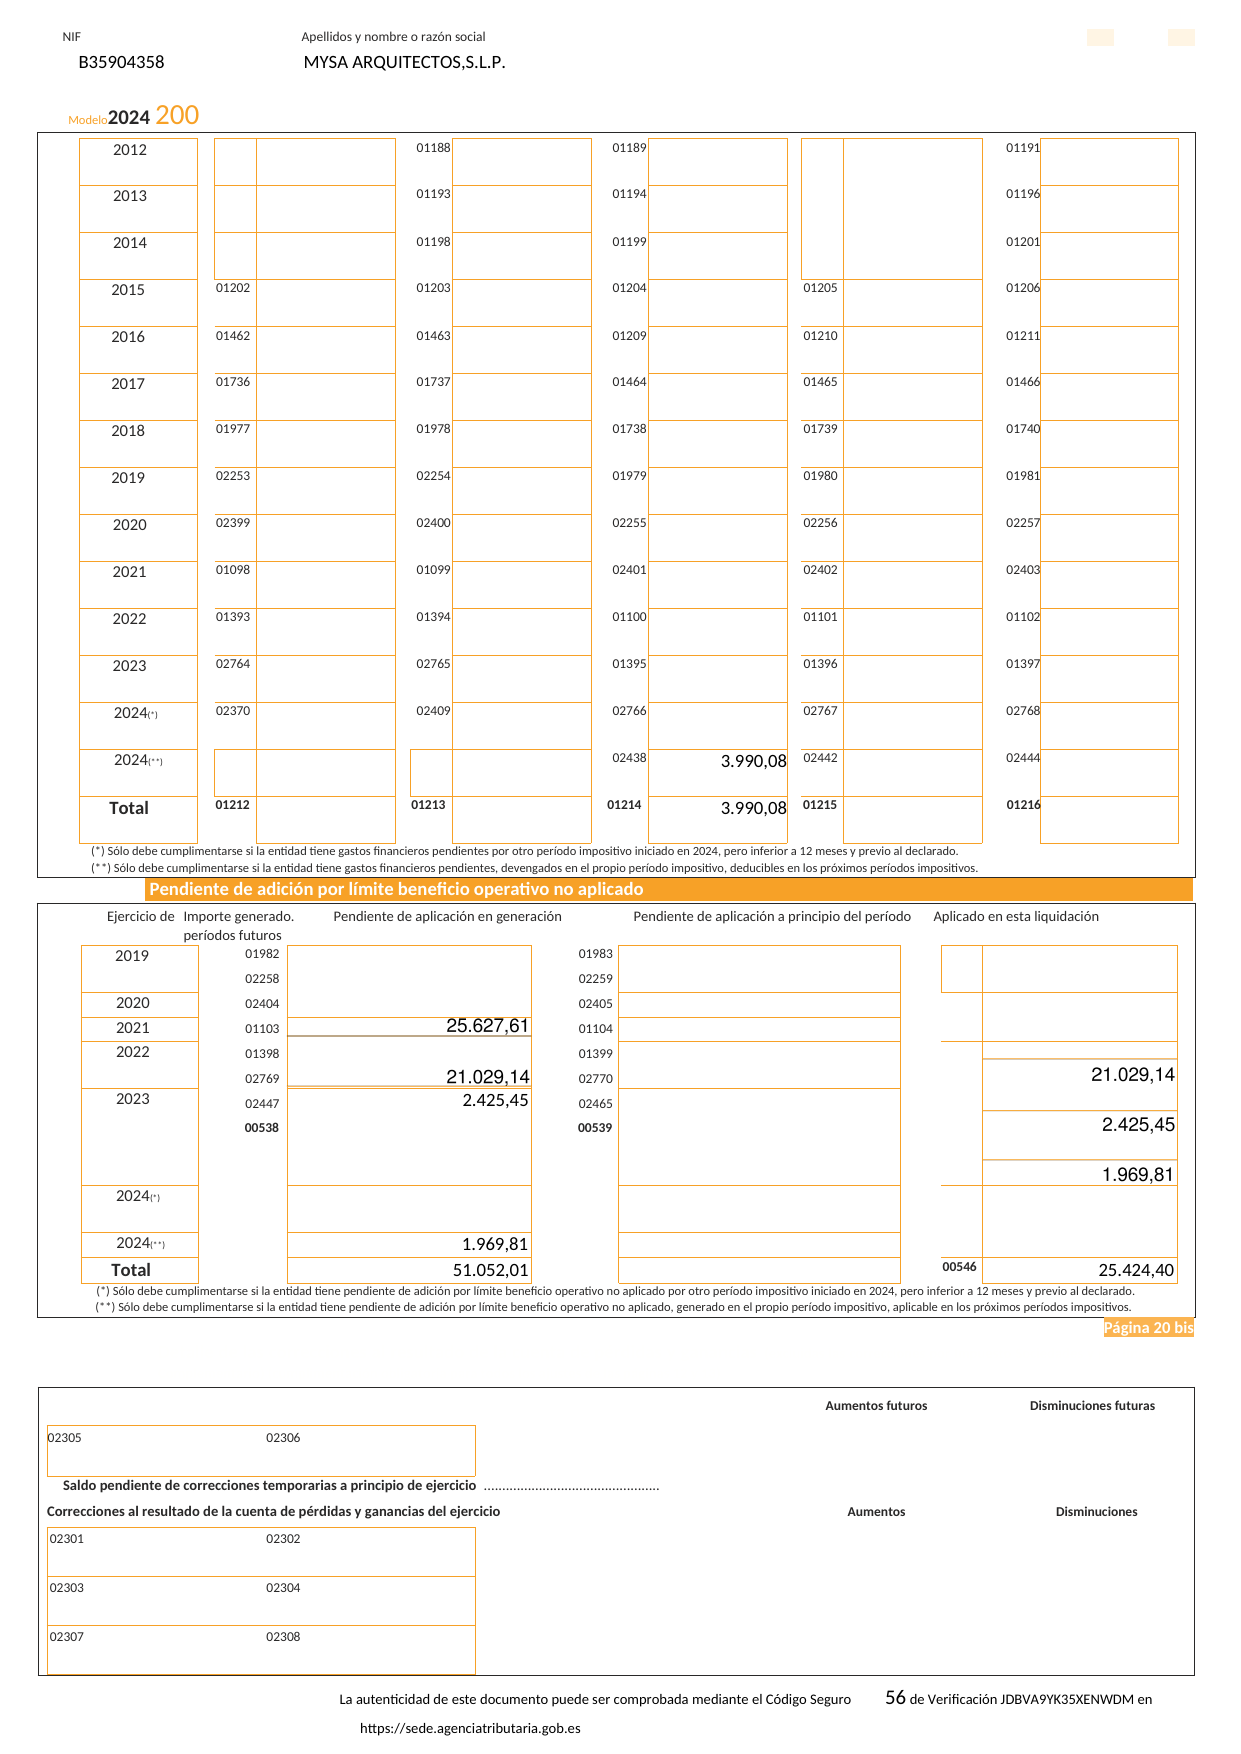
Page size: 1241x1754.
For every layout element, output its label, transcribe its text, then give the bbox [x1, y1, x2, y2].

table_cell Total [82, 1258, 198, 1282]
table_cell [844, 421, 982, 467]
table_cell 02444 [983, 749, 1040, 796]
table_cell 00546 [941, 1258, 982, 1282]
table_cell [1041, 515, 1178, 561]
table_cell [257, 703, 395, 749]
table_cell 01215 [801, 797, 843, 843]
table_header [453, 139, 591, 185]
table_header 2012 [80, 139, 197, 185]
table_cell 01980 [801, 468, 843, 514]
table_header (*) Sólo debe cumplimentarse si la entidad tiene gastos financieros pendientes por otro período impositivo iniciado en 2024, pero inferior a 12 meses y previo al declarado. (**) Sólo debe cumplimentarse si la entidad tiene gastos financieros pendientes, devengados en el propio período impositivo, deducibles en los próximos períodos impositivos. [38, 133, 1195, 877]
table_cell [288, 1037, 531, 1085]
table_cell 01100 [592, 608, 648, 655]
table_cell [941, 1042, 982, 1185]
table_header Ejercicio de Importe generado. Pendiente de aplicación en generación Pendiente de aplicación a principio del período Aplicado en esta liquidación períodos futuros (*) Sólo debe cumplimentarse si la entidad tiene pendiente de adición por límite beneficio operativo no aplicado por otro período impositivo iniciado en 2024, pero inferior a 12 meses y previo al declarado. (**) Sólo debe cumplimentarse si la entidad tiene pendiente de adición por límite beneficio operativo no aplicado, generado en el propio período impositivo, aplicable en los próximos períodos impositivos. [38, 904, 1195, 1317]
table_cell 01397 [983, 655, 1040, 702]
table_cell 01977 [215, 421, 256, 467]
table_cell 3.990,08 [649, 750, 787, 796]
table_cell 2024(**) [80, 750, 197, 796]
table_cell 01738 [592, 420, 648, 467]
table_cell 01464 [592, 373, 648, 420]
table_cell [411, 750, 452, 796]
table_cell [649, 280, 787, 326]
table_cell [453, 468, 591, 514]
table_header [198, 138, 214, 843]
table_cell 01736 [215, 374, 256, 420]
table_cell 2020 [82, 993, 198, 1017]
table_cell 01211 [983, 326, 1040, 373]
table_header 01983 02259 02405 01104 01399 02770 02465 00539 [532, 945, 618, 1282]
table_cell 01099 [396, 561, 452, 608]
table_cell [649, 233, 787, 279]
table_cell [844, 468, 982, 514]
table_cell [257, 280, 395, 326]
table_cell 01209 [592, 326, 648, 373]
table_cell [649, 186, 787, 232]
table_header [38, 1339, 149, 1387]
table_cell 01466 [983, 373, 1040, 420]
table_header 02305 [48, 1426, 107, 1476]
table_cell [215, 233, 256, 279]
table_cell [257, 750, 395, 796]
table_cell 01739 [801, 421, 843, 467]
table_cell [107, 1577, 249, 1625]
table_cell [1041, 468, 1178, 514]
table_cell 01462 [215, 327, 256, 373]
table_cell 2024(**) [82, 1233, 198, 1257]
table_cell [983, 1112, 1177, 1159]
text Página 20 bis [58, 1318, 1194, 1337]
table_cell [619, 1186, 900, 1232]
table_cell [844, 515, 982, 561]
table_header 01188 [396, 138, 452, 185]
table_cell [1041, 562, 1178, 608]
table_cell [1041, 374, 1178, 420]
table_cell 02767 [801, 703, 843, 749]
table_header [802, 139, 843, 279]
table_header [983, 946, 1177, 992]
table_cell [1041, 656, 1178, 702]
table_cell [453, 421, 591, 467]
table_cell 01199 [592, 232, 648, 279]
text Pendiente de adición por límite beneficio operativo no aplicado [145, 878, 1193, 901]
table_cell [844, 280, 982, 326]
table_cell 01396 [801, 656, 843, 702]
table_cell 01201 [983, 232, 1040, 279]
table_cell [619, 993, 900, 1017]
table_header 02302 [249, 1528, 475, 1576]
table_cell [257, 186, 395, 232]
table_header [619, 946, 900, 992]
table_cell [215, 750, 256, 796]
table_cell [941, 1186, 982, 1257]
table_header 01191 [983, 138, 1040, 185]
table_cell [1041, 797, 1178, 843]
table_cell [453, 703, 591, 749]
table_cell 02253 [215, 468, 256, 514]
table_cell [257, 374, 395, 420]
table_cell 02764 [215, 656, 256, 702]
table_cell 02255 [592, 514, 648, 561]
table_cell 01216 [983, 796, 1040, 843]
table_cell [649, 421, 787, 467]
table_cell [1041, 609, 1178, 655]
table_cell [844, 327, 982, 373]
table_cell [649, 515, 787, 561]
table_cell [396, 749, 410, 843]
table_cell [844, 562, 982, 608]
table_cell [1041, 186, 1178, 232]
table_cell [107, 1626, 249, 1674]
table_cell 02254 [396, 467, 452, 514]
table_cell 02303 [48, 1577, 107, 1625]
table_cell 02768 [983, 702, 1040, 749]
table_cell [215, 186, 256, 232]
table_header 01189 [592, 138, 648, 185]
table_cell [1041, 421, 1178, 467]
table_cell 2022 [82, 1042, 198, 1088]
table_header [215, 139, 256, 185]
table_cell [619, 1258, 900, 1282]
table_cell 01101 [801, 609, 843, 655]
table_cell 02442 [801, 750, 843, 796]
table_cell 01213 [410, 797, 452, 843]
table_cell [257, 656, 395, 702]
table_header [1041, 139, 1178, 185]
table_cell [941, 993, 982, 1041]
table_cell 01393 [215, 609, 256, 655]
table_cell 02257 [983, 514, 1040, 561]
table_cell 02766 [592, 702, 648, 749]
table_cell 2019 [80, 468, 197, 514]
table_cell [983, 1042, 1177, 1058]
table_header [257, 139, 395, 185]
table_cell [257, 327, 395, 373]
table_cell 2021 [82, 1018, 198, 1041]
table_cell [649, 703, 787, 749]
table_header 02301 [48, 1528, 107, 1576]
table_header [788, 138, 801, 843]
table_cell [619, 1089, 900, 1185]
table_cell [257, 233, 395, 279]
table_cell [257, 515, 395, 561]
table_cell 02401 [592, 561, 648, 608]
table_cell [453, 327, 591, 373]
table_cell 01978 [396, 420, 452, 467]
table_cell [983, 1060, 1177, 1110]
table_cell 01098 [215, 562, 256, 608]
table_cell 2017 [80, 374, 197, 420]
table_cell 2023 [82, 1089, 198, 1185]
table_cell 01395 [592, 655, 648, 702]
table_cell 2020 [80, 515, 197, 561]
table_cell [453, 280, 591, 326]
table_cell [453, 233, 591, 279]
table_cell [257, 421, 395, 467]
table_cell 2024(*) [80, 703, 197, 749]
table_cell [257, 468, 395, 514]
table_cell 1.969,81 [288, 1233, 531, 1257]
table_cell [649, 562, 787, 608]
table_cell 2015 [80, 280, 197, 326]
table_cell [649, 656, 787, 702]
table_cell 01979 [592, 467, 648, 514]
table_cell 01196 [983, 185, 1040, 232]
table_cell 2022 [80, 609, 197, 655]
table_cell [844, 797, 982, 843]
table_cell 25.424,40 [983, 1258, 1177, 1282]
table_cell [844, 750, 982, 796]
table_cell [649, 374, 787, 420]
table_header 2019 [82, 946, 198, 992]
table_header Detalle de las correcciones al resultado de la cuenta de pérdidas y ganancias (excluidas las correcciones por Impuesto Sociedades y por Impuesto Complementario) (cumplimentación obligatoria para todos los ajustes de las páginas 12 y 13) [149, 1339, 1194, 1387]
table_header [107, 1426, 249, 1476]
table_header [649, 139, 787, 185]
table_header 01982 02258 02404 01103 01398 02769 02447 00538 [199, 945, 287, 1282]
table_cell [844, 656, 982, 702]
table_cell 01198 [396, 232, 452, 279]
table_header [901, 945, 941, 1282]
table_cell [649, 327, 787, 373]
table_cell 01394 [396, 608, 452, 655]
table_cell 02370 [215, 703, 256, 749]
table_cell [453, 797, 591, 843]
table_cell 3.990,08 [649, 797, 787, 843]
table_cell 02402 [801, 562, 843, 608]
table_cell 01102 [983, 608, 1040, 655]
table_cell 02765 [396, 655, 452, 702]
table_cell [453, 515, 591, 561]
table_cell 2023 [80, 656, 197, 702]
table_cell 2024(*) [82, 1186, 198, 1232]
table_cell 01203 [396, 279, 452, 326]
table_cell [257, 609, 395, 655]
table_cell 01205 [801, 280, 843, 326]
table_header [942, 946, 982, 992]
table_cell [619, 1018, 900, 1041]
table_cell [453, 562, 591, 608]
table_cell 01740 [983, 420, 1040, 467]
table_cell [649, 468, 787, 514]
table_cell 02304 [249, 1577, 475, 1625]
table_cell 2.425,45 [288, 1089, 531, 1185]
table_cell [453, 656, 591, 702]
table_cell 2018 [80, 421, 197, 467]
table_header [844, 139, 982, 279]
table_cell 01194 [592, 185, 648, 232]
table_cell [453, 609, 591, 655]
table_cell [619, 1042, 900, 1088]
table_cell Total [80, 797, 197, 843]
table_cell [257, 562, 395, 608]
table_cell [1041, 327, 1178, 373]
table_cell 02308 [249, 1626, 475, 1674]
table_cell 02403 [983, 561, 1040, 608]
table_cell [1041, 703, 1178, 749]
table_cell [453, 186, 591, 232]
table_cell 02438 [592, 749, 648, 796]
table_cell [1041, 750, 1178, 796]
table_cell 2016 [80, 327, 197, 373]
table_cell 02400 [396, 514, 452, 561]
table_cell [1041, 280, 1178, 326]
table_cell 01465 [801, 374, 843, 420]
table_cell 2021 [80, 562, 197, 608]
table_header [107, 1528, 249, 1576]
table_cell 01206 [983, 279, 1040, 326]
table_cell 01193 [396, 185, 452, 232]
table_cell 01210 [801, 327, 843, 373]
table_cell [844, 374, 982, 420]
table_cell [619, 1233, 900, 1257]
table_header 02306 [249, 1426, 475, 1476]
table_cell [983, 993, 1177, 1041]
table_header [288, 946, 531, 1017]
table_cell 01981 [983, 467, 1040, 514]
table_cell [288, 1186, 531, 1232]
table_cell 01463 [396, 326, 452, 373]
table_cell [1041, 233, 1178, 279]
table_cell 01737 [396, 373, 452, 420]
table_cell [453, 750, 591, 796]
table_cell 02256 [801, 515, 843, 561]
table_cell 2013 [80, 186, 197, 232]
table_cell [844, 703, 982, 749]
table_cell Aumentos futuros Disminuciones futuras Saldo pendiente de correcciones temporarias a principio de ejercicio ................................................ Correcciones al resultado de la cuenta de pérdidas y ganancias del ejercicio Aumentos Disminuciones [39, 1388, 1194, 1675]
table_cell 01212 [215, 797, 256, 843]
table_cell [649, 609, 787, 655]
table_cell [288, 1018, 531, 1035]
table_cell [844, 609, 982, 655]
table_cell 01202 [215, 280, 256, 326]
table_cell 02307 [48, 1626, 107, 1674]
table_cell 51.052,01 [288, 1258, 531, 1282]
table_cell 01204 [592, 279, 648, 326]
table_cell 02399 [215, 515, 256, 561]
table_cell 02409 [396, 702, 452, 749]
table_cell [453, 374, 591, 420]
table_cell [983, 1186, 1177, 1257]
table_cell [983, 1161, 1177, 1185]
table_cell 01214 [592, 796, 648, 843]
table_cell [257, 797, 395, 843]
table_cell 2014 [80, 233, 197, 279]
